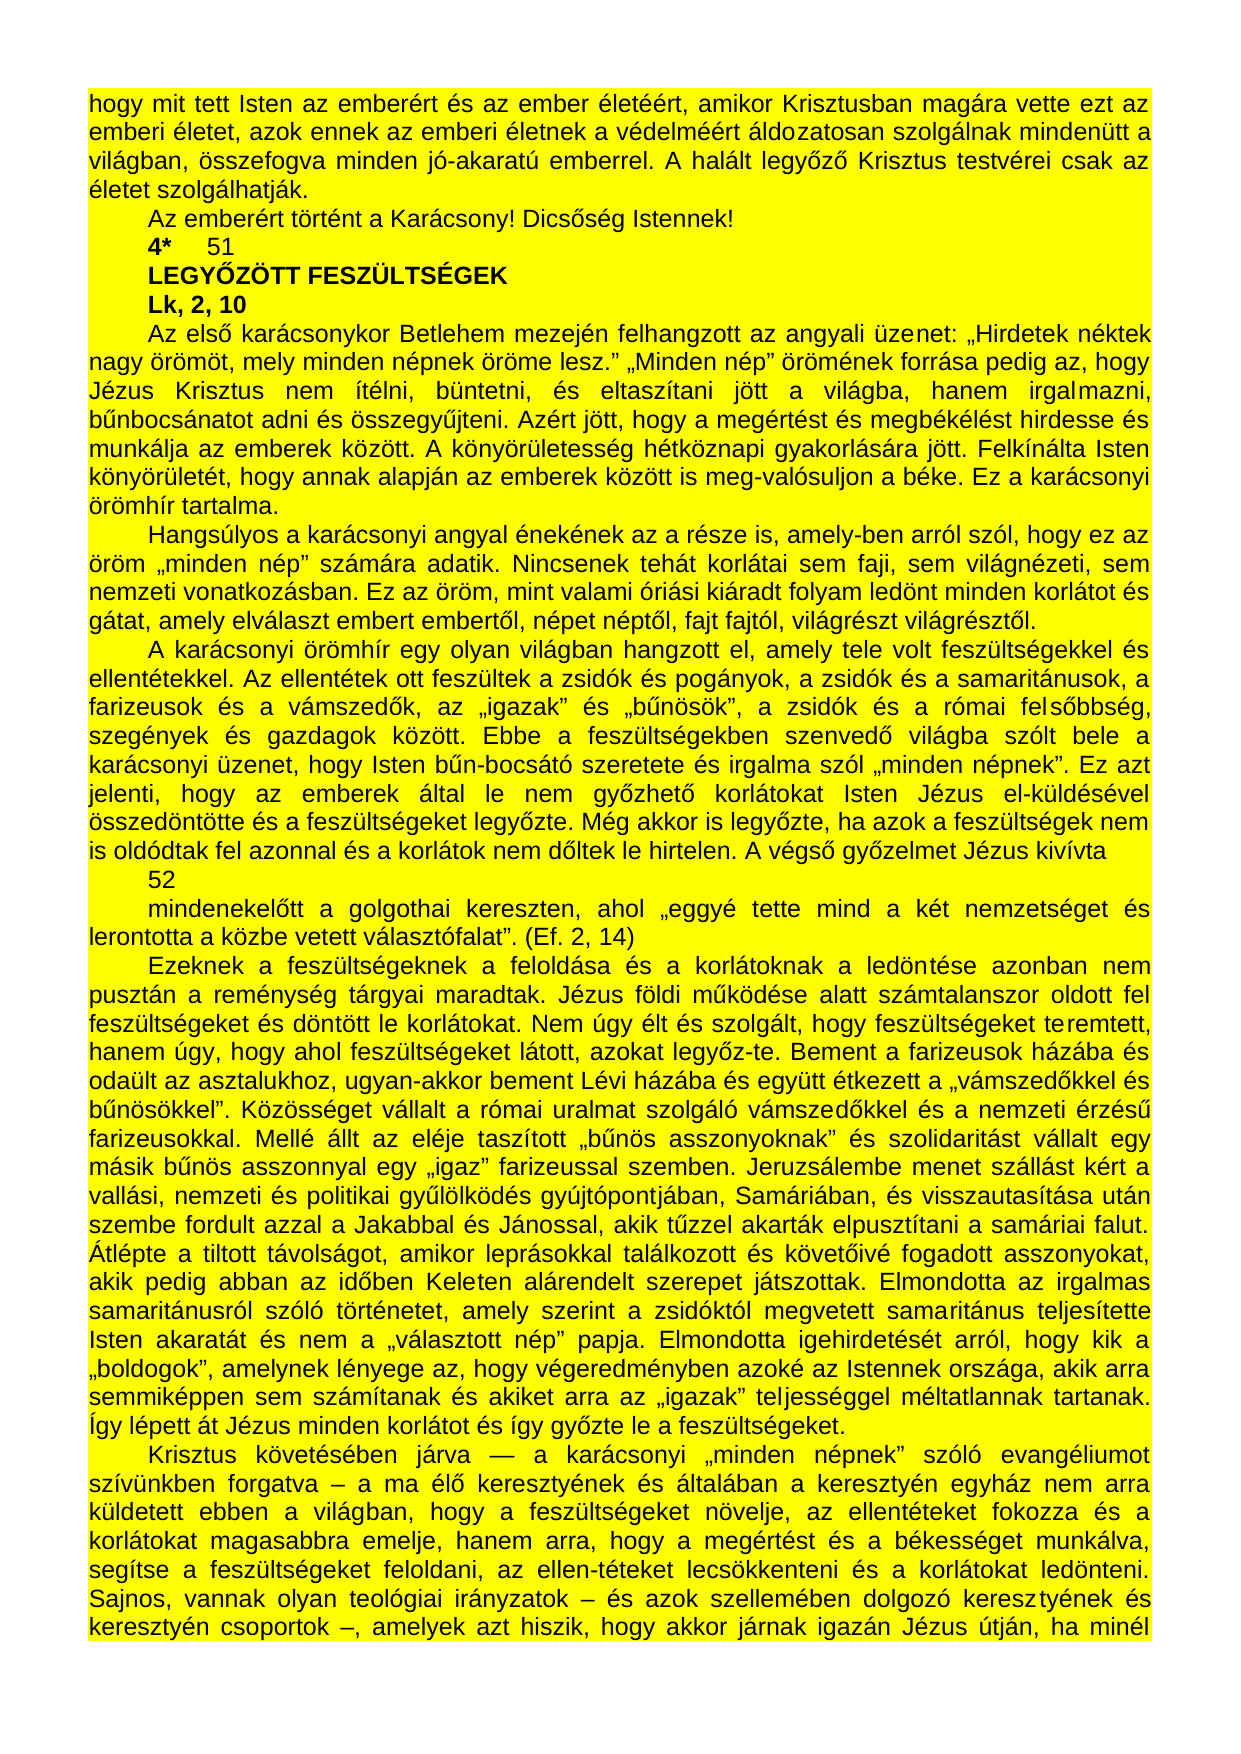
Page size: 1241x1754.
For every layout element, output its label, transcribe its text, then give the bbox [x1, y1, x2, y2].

text LEGYŐZÖTT FESZÜLTSÉGEK [88, 261, 1152, 290]
text Krisztus követésében járva — a karácsonyi „minden népnek” szóló evangéliumot szívünkben forgatva – a ma élő keresztyének és általában a keresztyén egyház nem arra küldetett ebben a világ­ban, hogy a feszültségeket növelje, az ellentéteket fokozza és a korlátokat magasabbra emelje, hanem arra, hogy a megértést és a békességet munkálva, segítse a feszültségeket feloldani, az ellen-téteket lecsökkenteni és a korlátokat ledönteni. Sajnos, vannak olyan teológiai irányzatok – és azok szellemében dolgozó keresz­tyének és keresztyén csoportok –, amelyek azt hiszik, hogy akkor járnak igazán Jézus útján, ha minél [88, 1440, 1152, 1641]
text Ezeknek a feszültségeknek a feloldása és a korlátoknak a ledön­tése azonban nem pusztán a reménység tárgyai maradtak. Jézus földi működése alatt számtalanszor oldott fel feszültségeket és dön­tött le korlátokat. Nem úgy élt és szolgált, hogy feszültségeket te­remtett, hanem úgy, hogy ahol feszültségeket látott, azokat legyőz-te. Bement a farizeusok házába és odaült az asztalukhoz, ugyan-akkor bement Lévi házába és együtt étkezett a „vámszedőkkel és bűnösökkel”. Közösséget vállalt a római uralmat szolgáló vámsze­dőkkel és a nemzeti érzésű farizeusokkal. Mellé állt az eléje taszí­tott „bűnös asszonyoknak” és szolidaritást vállalt egy másik bűnös asszonnyal egy „igaz” farizeussal szemben. Jeruzsálembe menet szállást kért a vallási, nemzeti és politikai gyűlölködés gyújtópont­jában, Samáriában, és visszautasítása után szembe fordult azzal a Jakabbal és Jánossal, akik tűzzel akarták elpusztítani a samáriai falut. Átlépte a tiltott távolságot, amikor leprásokkal találkozott és követőivé fogadott asszonyokat, akik pedig abban az időben Kele­ten alárendelt szerepet játszottak. Elmondotta az irgalmas samari­tánusról szóló történetet, amely szerint a zsidóktól megvetett sama­ritánus teljesítette Isten akaratát és nem a „választott nép” papja. Elmondotta igehirdetését arról, hogy kik a „boldogok”, amelynek lényege az, hogy végeredményben azoké az Istennek országa, akik arra semmiképpen sem számítanak és akiket arra az „igazak” tel­jességgel méltatlannak tartanak. Így lépett át Jézus minden kor­látot és így győzte le a feszültségeket. [88, 951, 1152, 1440]
text Az első karácsonykor Betlehem mezején felhangzott az angyali üze­net: „Hirdetek néktek nagy örömöt, mely minden népnek öröme lesz.” „Minden nép” örömének forrása pedig az, hogy Jézus Krisz­tus nem ítélni, büntetni, és eltaszítani jött a világba, hanem irgal­mazni, bűnbocsánatot adni és összegyűjteni. Azért jött, hogy a megértést és megbékélést hirdesse és munkálja az emberek kö­zött. A könyörületesség hétköznapi gyakorlására jött. Felkínálta Isten könyörületét, hogy annak alapján az emberek között is meg-valósuljon a béke. Ez a karácsonyi örömhír tartalma. [88, 318, 1152, 520]
text Lk, 2, 10 [88, 290, 1152, 318]
text Hangsúlyos a karácsonyi angyal énekének az a része is, amely-ben arról szól, hogy ez az öröm „minden nép” számára adatik. Nincsenek tehát korlátai sem faji, sem világnézeti, sem nemzeti vo­natkozásban. Ez az öröm, mint valami óriási kiáradt folyam ledönt minden korlátot és gátat, amely elválaszt embert embertől, népet néptől, fajt fajtól, világrészt világrésztől. [88, 520, 1152, 635]
text Az emberért történt a Karácsony! Dicsőség Istennek! [88, 203, 1152, 232]
text 52 [88, 865, 1152, 893]
text mindenekelőtt a golgothai kereszten, ahol „eggyé tette mind a két nemzetséget és lerontotta a közbe vetett választófalat”. (Ef. 2, 14) [88, 893, 1152, 951]
text A karácsonyi örömhír egy olyan világban hangzott el, amely tele volt feszültségekkel és ellentétekkel. Az ellentétek ott feszültek a zsidók és pogányok, a zsidók és a samaritánusok, a farizeusok és a vámszedők, az „igazak” és „bűnösök”, a zsidók és a római fel­sőbbség, szegények és gazdagok között. Ebbe a feszültségekben szenvedő világba szólt bele a karácsonyi üzenet, hogy Isten bűn-bocsátó szeretete és irgalma szól „minden népnek”. Ez azt jelenti, hogy az emberek által le nem győzhető korlátokat Isten Jézus el-küldésével összedöntötte és a feszültségeket legyőzte. Még akkor is legyőzte, ha azok a feszültségek nem is oldódtak fel azonnal és a korlátok nem dőltek le hirtelen. A végső győzelmet Jézus kivívta [88, 635, 1152, 865]
text 4* 51 [88, 232, 1152, 261]
text hogy mit tett Isten az emberért és az ember életéért, amikor Krisztusban magára vette ezt az emberi életet, azok ennek az emberi életnek a védelméért áldo­zatosan szolgálnak mindenütt a világban, összefogva minden jó-akaratú emberrel. A halált legyőző Krisztus testvérei csak az életet szolgálhatják. [88, 88, 1152, 203]
